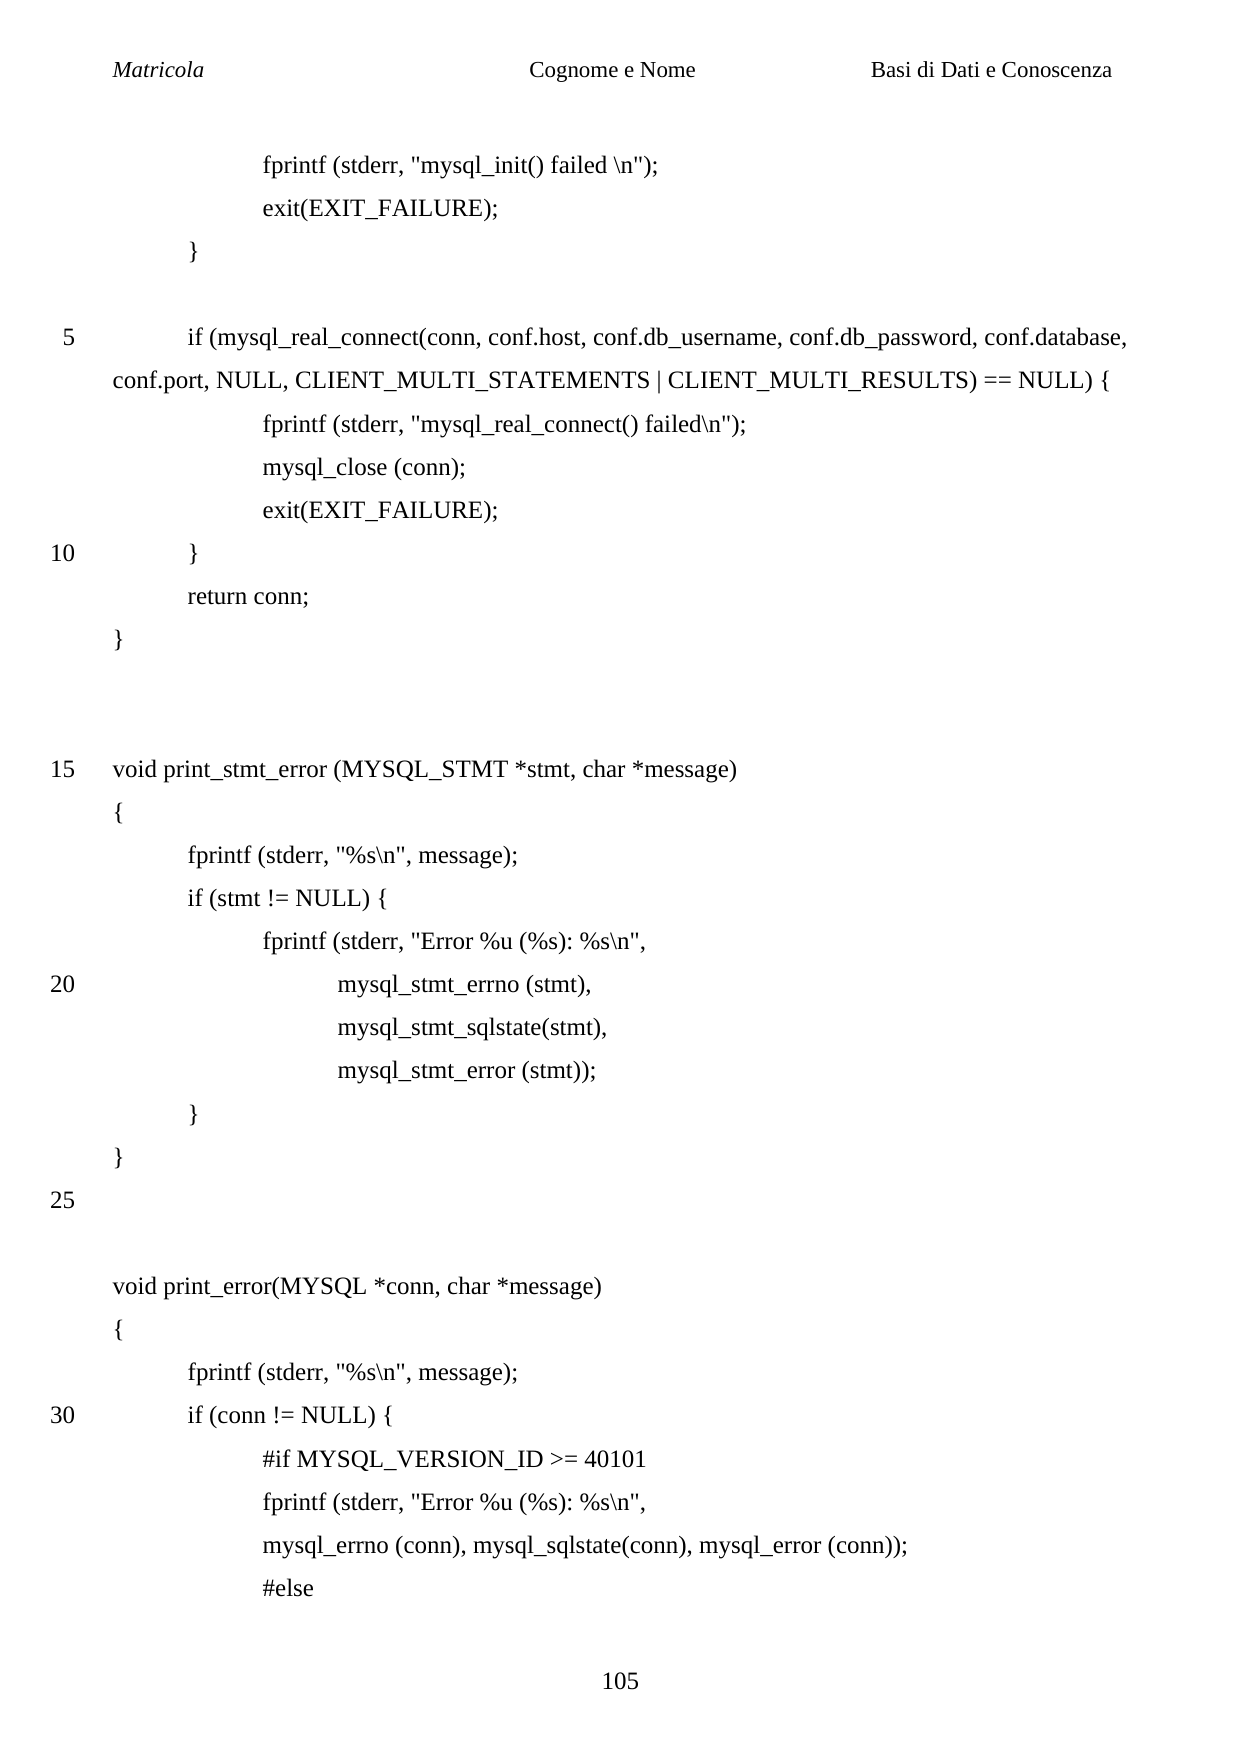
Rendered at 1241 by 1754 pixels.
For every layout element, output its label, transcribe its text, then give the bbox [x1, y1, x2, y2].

text fprintf (stderr, "%s\n", message); [112, 1357, 1128, 1386]
text { [112, 1314, 1128, 1343]
text } [112, 1142, 1128, 1171]
text void print_stmt_error (MYSQL_STMT *stmt, char *message) [112, 754, 1128, 782]
text exit(EXIT_FAILURE); [112, 495, 1128, 524]
text { [112, 797, 1128, 826]
text #if MYSQL_VERSION_ID >= 40101 [112, 1444, 1128, 1472]
text fprintf (stderr, "%s\n", message); [112, 840, 1128, 869]
text exit(EXIT_FAILURE); [112, 193, 1128, 222]
text } [112, 236, 1128, 265]
text void print_error(MYSQL *conn, char *message) [112, 1271, 1128, 1300]
text } [112, 624, 1128, 653]
text fprintf (stderr, "mysql_real_connect() failed\n"); [112, 409, 1128, 437]
text mysql_close (conn); [112, 452, 1128, 481]
text } [112, 538, 1128, 567]
text #else [112, 1573, 1128, 1602]
text } [112, 1099, 1128, 1127]
text if (mysql_real_connect(conn, conf.host, conf.db_username, conf.db_password, conf.database, conf.port, NULL, CLIENT_MULTI_STATEMENTS | CLIENT_MULTI_RESULTS) == NULL) { [112, 322, 1128, 394]
text mysql_stmt_sqlstate(stmt), [112, 1012, 1128, 1041]
text if (stmt != NULL) { [112, 883, 1128, 912]
text fprintf (stderr, "mysql_init() failed \n"); [112, 150, 1128, 179]
text fprintf (stderr, "Error %u (%s): %s\n", [112, 1487, 1128, 1516]
text return conn; [112, 581, 1128, 610]
text mysql_errno (conn), mysql_sqlstate(conn), mysql_error (conn)); [112, 1530, 1128, 1559]
text fprintf (stderr, "Error %u (%s): %s\n", [112, 926, 1128, 955]
text mysql_stmt_error (stmt)); [112, 1056, 1128, 1084]
text if (conn != NULL) { [112, 1401, 1128, 1429]
text mysql_stmt_errno (stmt), [112, 969, 1128, 998]
